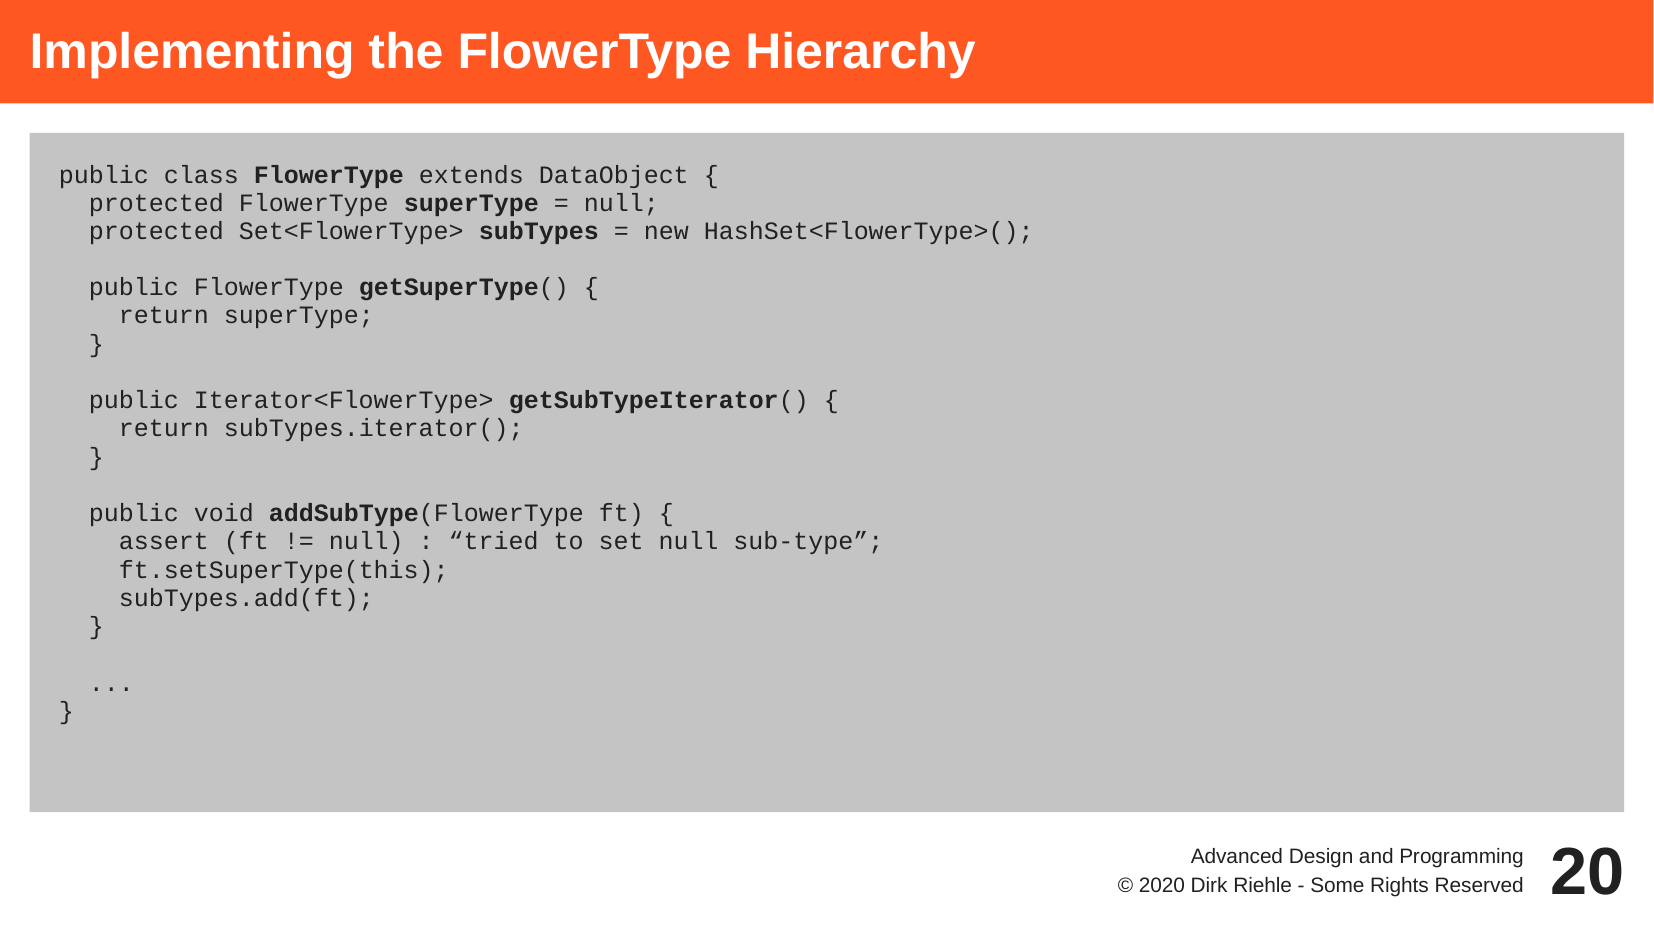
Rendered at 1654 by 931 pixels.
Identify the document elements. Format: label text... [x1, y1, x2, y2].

list public class FlowerType extends DataObject { protected FlowerType superType = null; protected Set<FlowerType> subTypes = new HashSet<FlowerType>(); public FlowerType getSuperType() { return superType; } public Iterator<FlowerType> getSubTypeIterator() { return subTypes.iterator(); } public void addSubType(FlowerType ft) { assert (ft != null) : “tried to set null sub-type”; ft.setSuperType(this); subTypes.add(ft); } ... } [29, 132, 1625, 813]
title Implementing the FlowerType Hierarchy [0, 0, 1654, 104]
